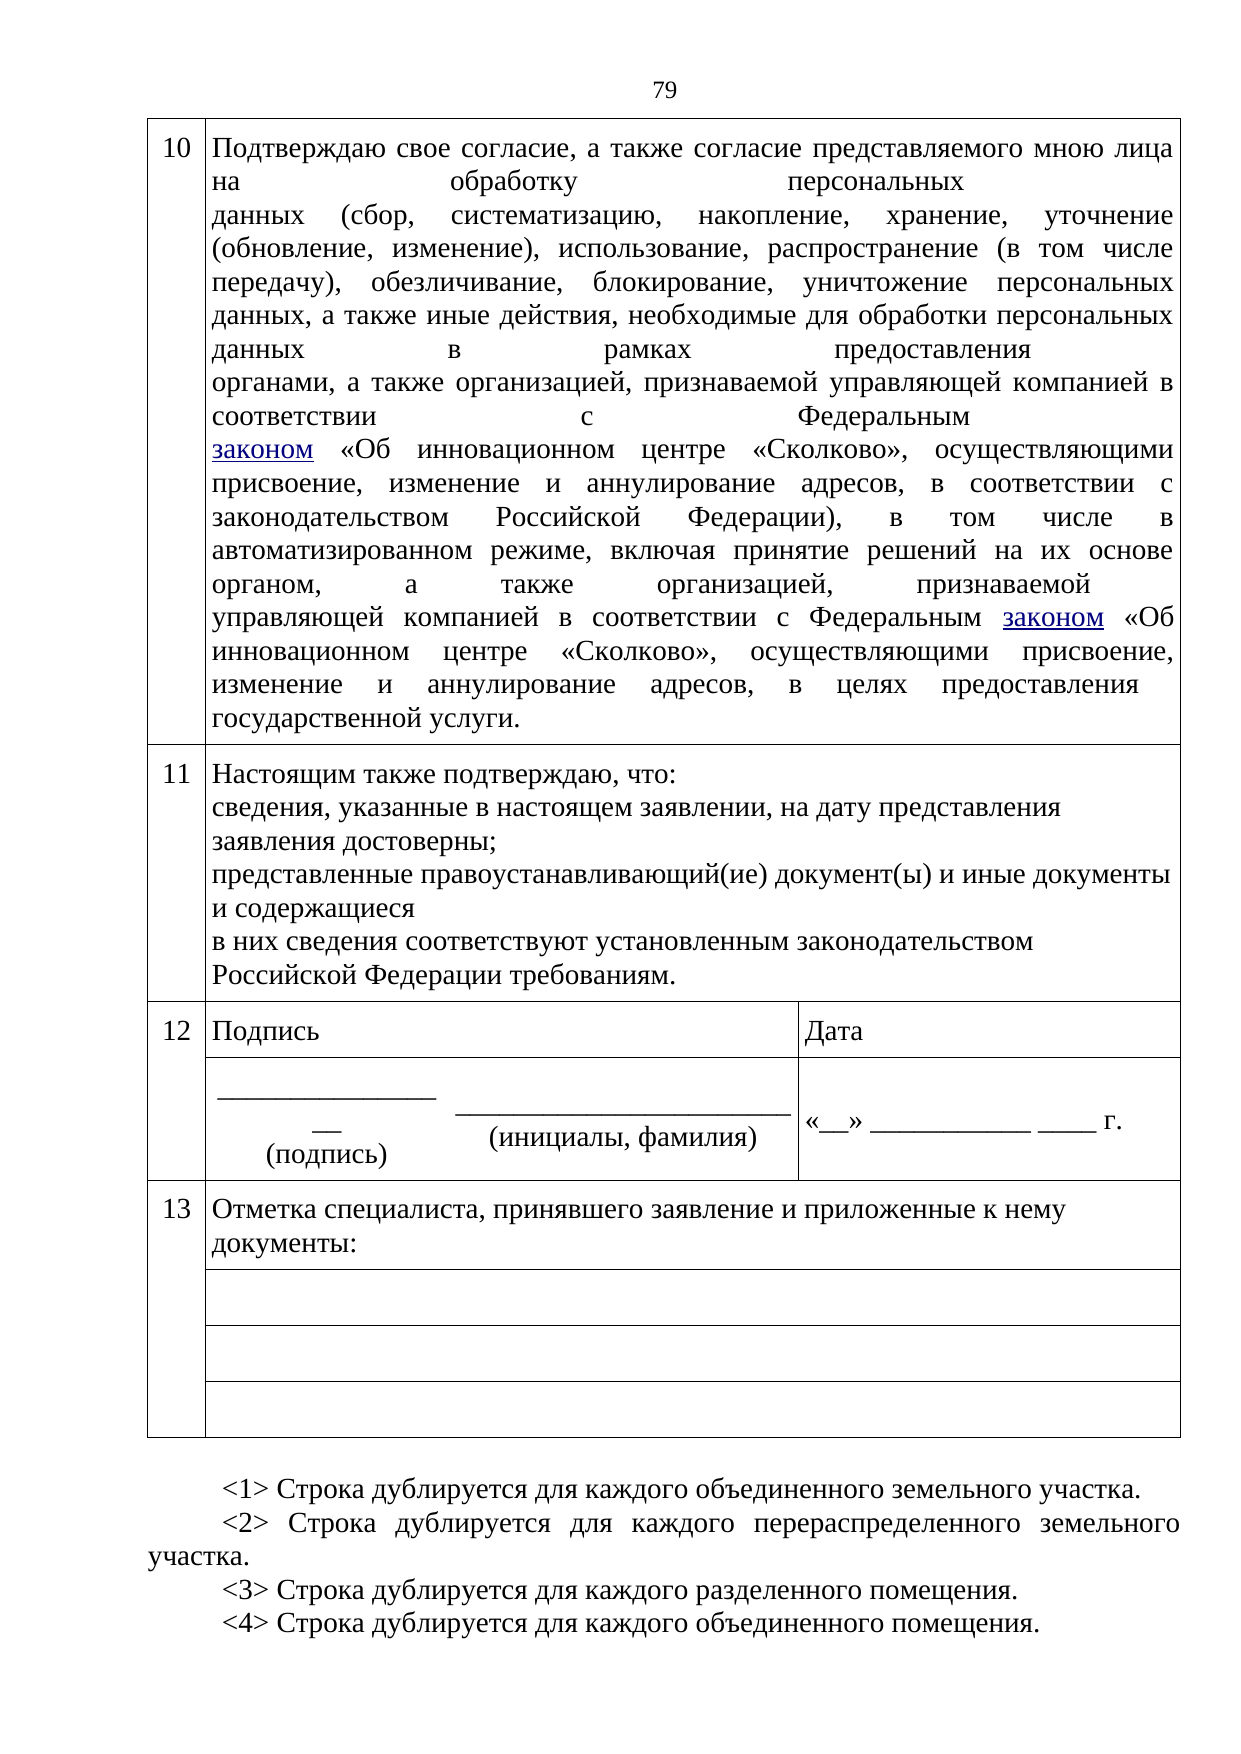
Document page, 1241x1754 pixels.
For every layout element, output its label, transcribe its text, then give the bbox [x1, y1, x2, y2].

table_cell 11 [148, 745, 205, 1001]
table_cell Подтверждаю свое согласие, а также согласие представляемого мною лица на обработку персональных данных (сбор, систематизацию, накопление, хранение, уточнение (обновление, изменение), использование, распространение (в том числе передачу), обезличивание, блокирование, уничтожение персональных данных, а также иные действия, необходимые для обработки персональных данных в рамках предоставления органами, а также организацией, признаваемой управляющей компанией в соответствии с Федеральным законом «Об инновационном центре «Сколково», осуществляющими присвоение, изменение и аннулирование адресов, в соответствии с законодательством Российской Федерации), в том числе в автоматизированном режиме, включая принятие решений на их основе органом, а также организацией, признаваемой управляющей компанией в соответствии с Федеральным законом «Об инновационном центре «Сколково», осуществляющими присвоение, изменение и аннулирование адресов, в целях предоставления государственной услуги. [206, 119, 1180, 744]
table_cell _______________________ (инициалы, фамилия) [448, 1058, 798, 1180]
table_cell [206, 1326, 1180, 1381]
table_cell Настоящим также подтверждаю, что: сведения, указанные в настоящем заявлении, на дату представления заявления достоверны; представленные правоустанавливающий(ие) документ(ы) и иные документы и содержащиеся в них сведения соответствуют установленным законодательством Российской Федерации требованиям. [206, 745, 1180, 1001]
text <1> Строка дублируется для каждого объединенного земельного участка. [148, 1471, 1181, 1505]
text <2> Строка дублируется для каждого перераспределенного земельного участка. [148, 1505, 1181, 1572]
table_cell 10 [148, 119, 205, 744]
text <3> Строка дублируется для каждого разделенного помещения. [148, 1572, 1181, 1606]
table_cell [206, 1382, 1180, 1437]
table_cell [206, 1270, 1180, 1325]
table_cell _________________ (подпись) [206, 1058, 448, 1180]
table_cell Отметка специалиста, принявшего заявление и приложенные к нему документы: [206, 1181, 1180, 1269]
table_cell Дата [799, 1002, 1180, 1057]
table_cell «__» ___________ ____ г. [799, 1058, 1180, 1180]
table_cell 13 [148, 1181, 205, 1437]
table_cell Подпись [206, 1002, 798, 1057]
table_cell 12 [148, 1002, 205, 1180]
text <4> Строка дублируется для каждого объединенного помещения. [148, 1606, 1181, 1639]
